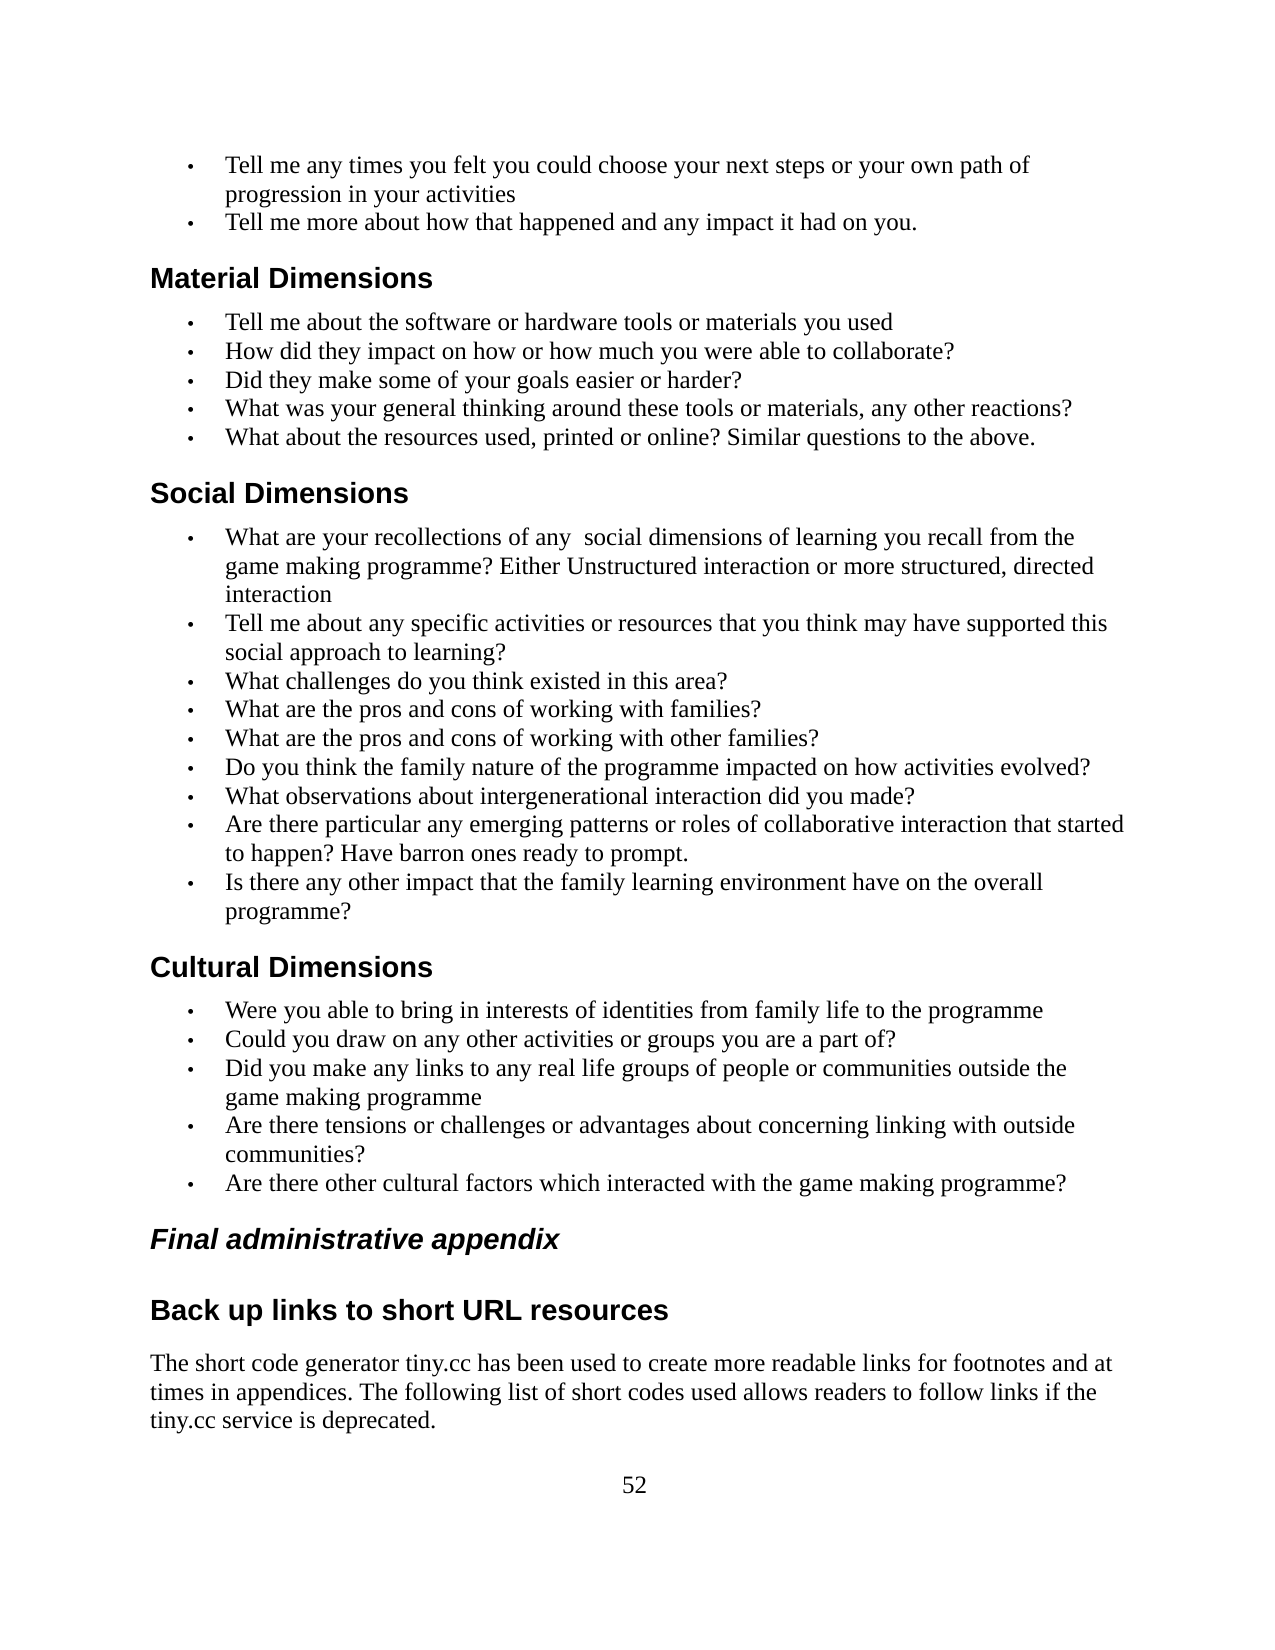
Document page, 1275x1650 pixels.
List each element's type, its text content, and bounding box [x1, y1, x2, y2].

list Were you able to bring in interests of identities from family life to the programme [187, 996, 1125, 1024]
list Did they make some of your goals easier or harder? [187, 365, 1125, 393]
list Do you think the family nature of the programme impacted on how activities evolved? [187, 752, 1125, 781]
text The short code generator tiny.cc has been used to create more readable links for footnotes and at times in appendices. The following list of short codes used allows readers to follow links if the tiny.cc service is deprecated. [150, 1348, 1125, 1434]
list Did you make any links to any real life groups of people or communities outside the game making programme [187, 1053, 1125, 1111]
subtitle Social Dimensions [150, 476, 1125, 509]
list What are your recollections of any social dimensions of learning you recall from the game making programme? Either Unstructured interaction or more structured, directed interaction [187, 522, 1125, 608]
list Are there other cultural factors which interacted with the game making programme? [187, 1168, 1125, 1197]
list Tell me any times you felt you could choose your next steps or your own path of progression in your activities [187, 150, 1125, 207]
list How did they impact on how or how much you were able to collaborate? [187, 336, 1125, 365]
list Is there any other impact that the family learning environment have on the overall programme? [187, 867, 1125, 924]
list What was your general thinking around these tools or materials, any other reactions? [187, 393, 1125, 422]
subtitle Back up links to short URL resources [150, 1293, 1125, 1326]
subtitle Final administrative appendix [150, 1222, 1125, 1255]
list What are the pros and cons of working with families? [187, 694, 1125, 723]
list What are the pros and cons of working with other families? [187, 723, 1125, 752]
list What challenges do you think existed in this area? [187, 666, 1125, 694]
list What observations about intergenerational interaction did you made? [187, 781, 1125, 809]
list Tell me about the software or hardware tools or materials you used [187, 307, 1125, 336]
list Could you draw on any other activities or groups you are a part of? [187, 1024, 1125, 1053]
list What about the resources used, printed or online? Similar questions to the above. [187, 422, 1125, 451]
list Tell me about any specific activities or resources that you think may have supported this social approach to learning? [187, 608, 1125, 666]
list Are there particular any emerging patterns or roles of collaborative interaction that started to happen? Have barron ones ready to prompt. [187, 809, 1125, 867]
subtitle Cultural Dimensions [150, 949, 1125, 983]
list Tell me more about how that happened and any impact it had on you. [187, 207, 1125, 236]
list Are there tensions or challenges or advantages about concerning linking with outside communities? [187, 1111, 1125, 1168]
subtitle Material Dimensions [150, 261, 1125, 295]
